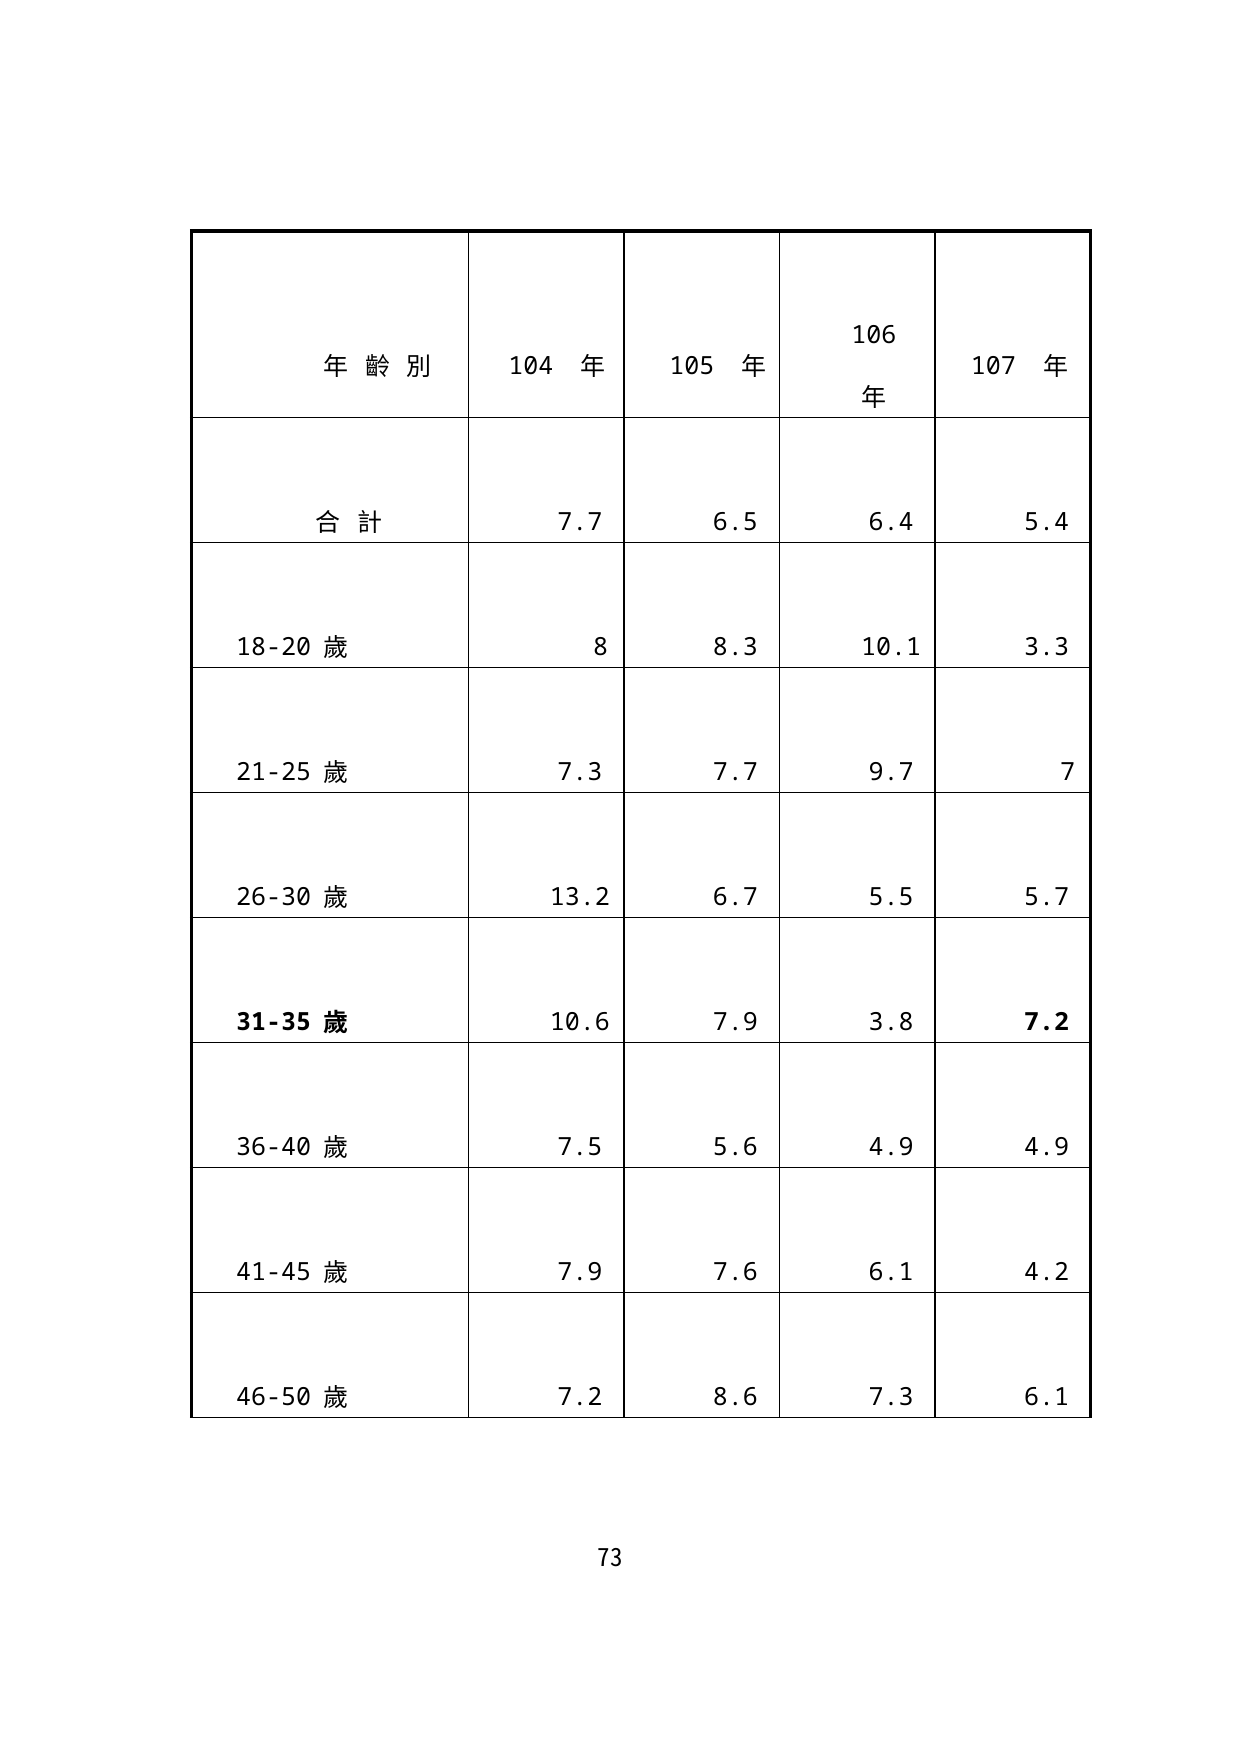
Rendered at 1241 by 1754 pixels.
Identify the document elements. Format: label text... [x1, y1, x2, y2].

table_cell 36-40歲 [193, 1043, 468, 1167]
table_cell 13.2 [469, 793, 623, 917]
table_header 107年 [936, 233, 1089, 417]
table_cell 3.3 [936, 543, 1089, 667]
table_cell 7.5 [469, 1043, 623, 1167]
table_cell 8.3 [625, 543, 779, 667]
table_cell 合計 [193, 418, 468, 542]
table_cell 7.9 [469, 1168, 623, 1292]
table_header 106年 [780, 233, 934, 417]
table_cell 4.9 [780, 1043, 934, 1167]
table_cell 7.3 [780, 1293, 934, 1417]
table_cell 10.6 [469, 918, 623, 1042]
table_cell 7.6 [625, 1168, 779, 1292]
table_cell 8.6 [625, 1293, 779, 1417]
table_cell 6.7 [625, 793, 779, 917]
table_cell 6.5 [625, 418, 779, 542]
table_header 105年 [625, 233, 779, 417]
table_cell 46-50歲 [193, 1293, 468, 1417]
table_cell 8 [469, 543, 623, 667]
table_cell 5.6 [625, 1043, 779, 1167]
table_cell 21-25歲 [193, 668, 468, 792]
table_cell 6.4 [780, 418, 934, 542]
table_cell 5.4 [936, 418, 1089, 542]
table_cell 4.2 [936, 1168, 1089, 1292]
table_cell 41-45歲 [193, 1168, 468, 1292]
table_cell 26-30歲 [193, 793, 468, 917]
table_cell 5.7 [936, 793, 1089, 917]
table_cell 9.7 [780, 668, 934, 792]
table_cell 7.2 [936, 918, 1089, 1042]
table_cell 7.3 [469, 668, 623, 792]
table_cell 3.8 [780, 918, 934, 1042]
table_cell 7.9 [625, 918, 779, 1042]
table_cell 7.7 [469, 418, 623, 542]
table_cell 7 [936, 668, 1089, 792]
table_cell 4.9 [936, 1043, 1089, 1167]
table_cell 10.1 [780, 543, 934, 667]
table_cell 18-20歲 [193, 543, 468, 667]
table_cell 7.2 [469, 1293, 623, 1417]
table_cell 6.1 [780, 1168, 934, 1292]
table_cell 6.1 [936, 1293, 1089, 1417]
table_header 年齡別 [193, 233, 468, 417]
table_cell 31-35歲 [193, 918, 468, 1042]
table_cell 7.7 [625, 668, 779, 792]
table_cell 5.5 [780, 793, 934, 917]
table_header 104年 [469, 233, 623, 417]
